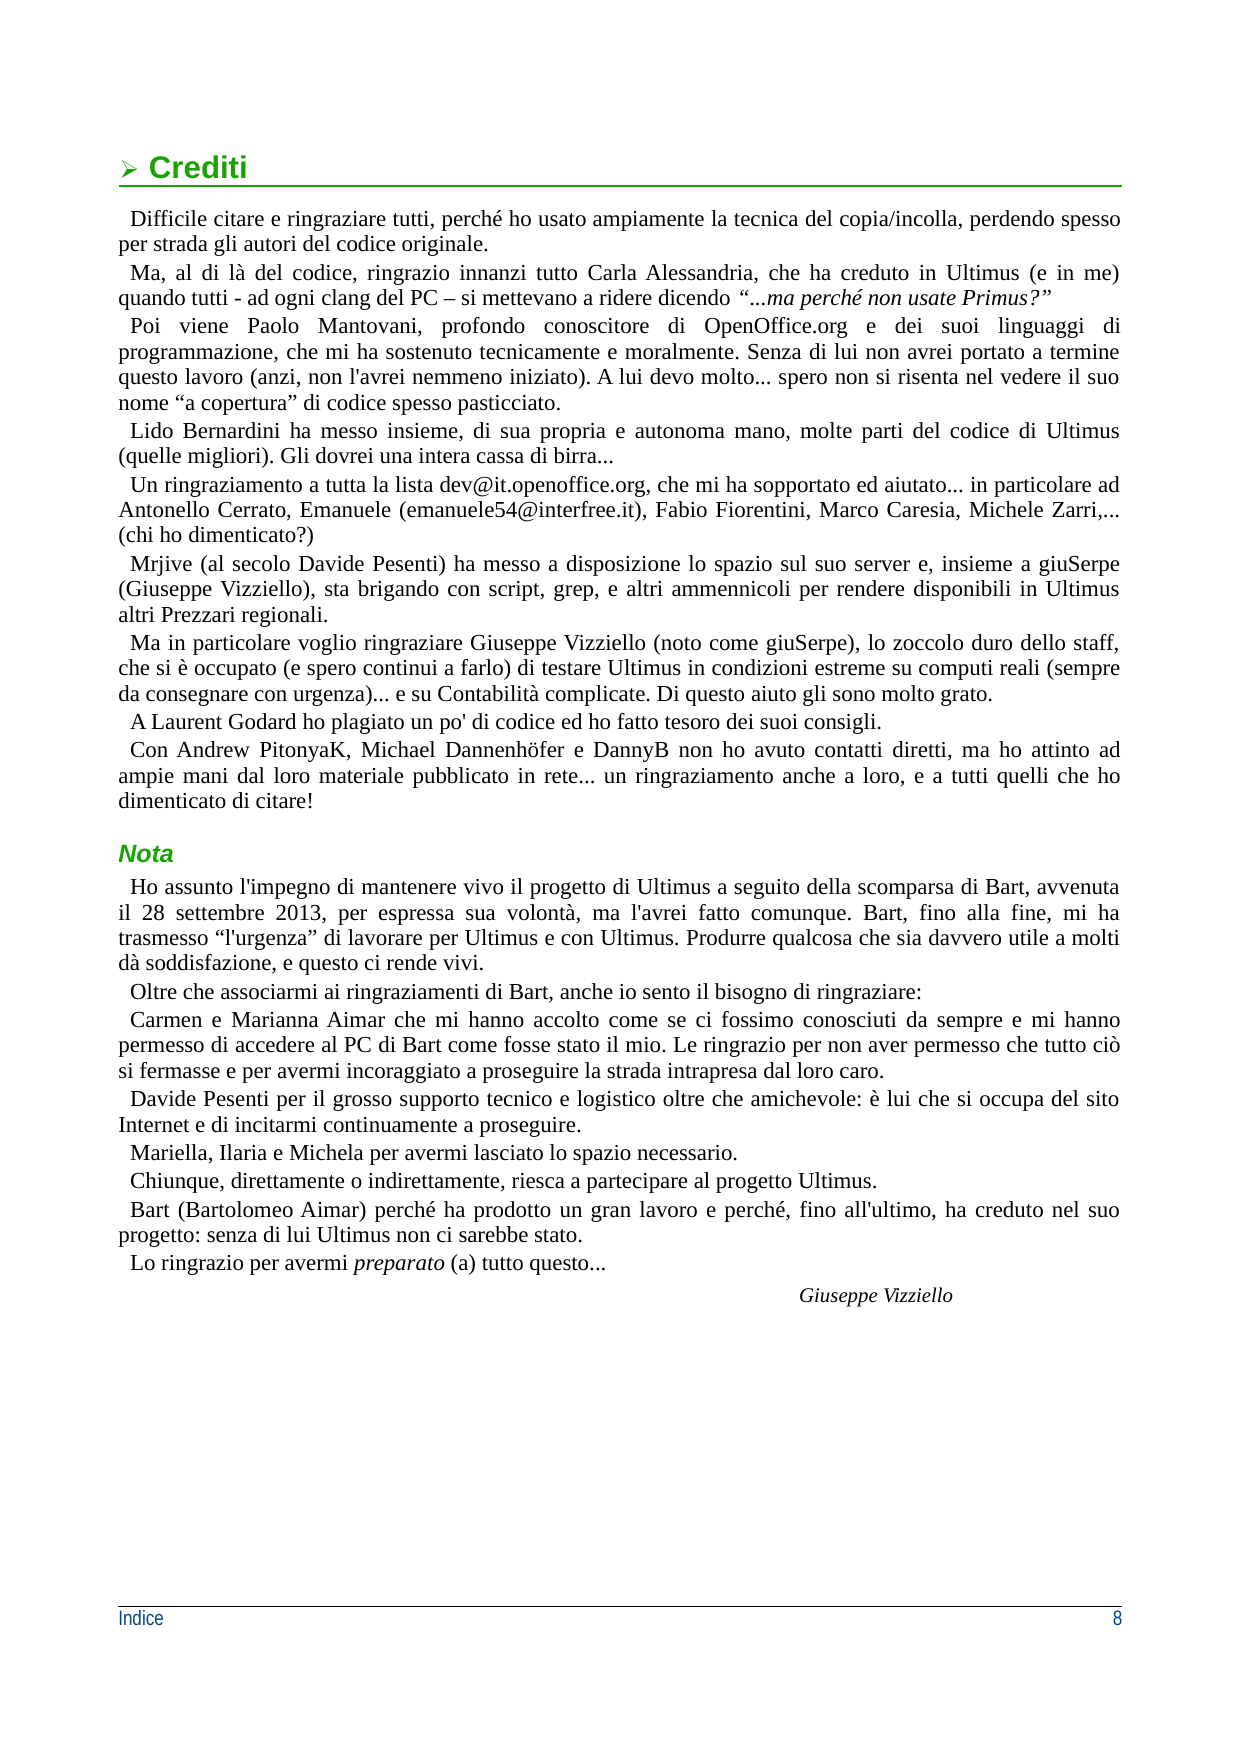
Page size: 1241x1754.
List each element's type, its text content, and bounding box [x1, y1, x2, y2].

text Un ringraziamento a tutta la lista dev@it.openoffice.org, che mi ha sopportato ed aiutato... in particolare ad Antonello Cerrato, Emanuele (emanuele54@interfree.it), Fabio Fiorentini, Marco Caresia, Michele Zarri,... (chi ho dimenticato?) [118, 472, 1122, 548]
text Ma, al di là del codice, ringrazio innanzi tutto Carla Alessandria, che ha creduto in Ultimus (e in me) quando tutti - ad ogni clang del PC – si mettevano a ridere dicendo “...ma perché non usate Primus?” [118, 259, 1122, 310]
text Chiunque, direttamente o indirettamente, riesca a partecipare al progetto Ultimus. [118, 1168, 1122, 1194]
text Ma in particolare voglio ringraziare Giuseppe Vizziello (noto come giuSerpe), lo zoccolo duro dello staff, che si è occupato (e spero continui a farlo) di testare Ultimus in condizioni estreme su computi reali (sempre da consegnare con urgenza)... e su Contabilità complicate. Di questo aiuto gli sono molto grato. [118, 630, 1122, 706]
text Difficile citare e ringraziare tutti, perché ho usato ampiamente la tecnica del copia/incolla, perdendo spesso per strada gli autori del codice originale. [118, 206, 1122, 257]
text Con Andrew PitonyaK, Michael Dannenhöfer e DannyB non ho avuto contatti diretti, ma ho attinto ad ampie mani dal loro materiale pubblicato in rete... un ringraziamento anche a loro, e a tutti quelli che ho dimenticato di citare! [118, 737, 1122, 814]
subtitle Crediti [119, 150, 1122, 185]
text Mrjive (al secolo Davide Pesenti) ha messo a disposizione lo spazio sul suo server e, insieme a giuSerpe (Giuseppe Vizziello), sta brigando con script, grep, e altri ammennicoli per rendere disponibili in Ultimus altri Prezzari regionali. [118, 551, 1122, 627]
text Oltre che associarmi ai ringraziamenti di Bart, anche io sento il bisogno di ringraziare: [118, 979, 1122, 1004]
table_header [118, 1279, 620, 1318]
text Bart (Bartolomeo Aimar) perché ha prodotto un gran lavoro e perché, fino all'ultimo, ha creduto nel suo progetto: senza di lui Ultimus non ci sarebbe stato. [118, 1197, 1122, 1247]
text Lido Bernardini ha messo insieme, di sua propria e autonoma mano, molte parti del codice di Ultimus (quelle migliori). Gli dovrei una intera cassa di birra... [118, 418, 1122, 469]
text Carmen e Marianna Aimar che mi hanno accolto come se ci fossimo conosciuti da sempre e mi hanno permesso di accedere al PC di Bart come fosse stato il mio. Le ringrazio per non aver permesso che tutto ciò si fermasse e per avermi incoraggiato a proseguire la strada intrapresa dal loro caro. [118, 1007, 1122, 1083]
text Ho assunto l'impegno di mantenere vivo il progetto di Ultimus a seguito della scomparsa di Bart, avvenuta il 28 settembre 2013, per espressa sua volontà, ma l'avrei fatto comunque. Bart, fino alla fine, mi ha trasmesso “l'urgenza” di lavorare per Ultimus e con Ultimus. Produrre qualcosa che sia davvero utile a molti dà soddisfazione, e questo ci rende vivi. [118, 874, 1122, 976]
text A Laurent Godard ho plagiato un po' di codice ed ho fatto tesoro dei suoi consigli. [118, 709, 1122, 734]
text Lo ringrazio per avermi preparato (a) tutto questo... [118, 1250, 1122, 1276]
subtitle Nota [118, 840, 1122, 868]
text Mariella, Ilaria e Michela per avermi lasciato lo spazio necessario. [118, 1140, 1122, 1165]
table_header Giuseppe Vizziello [620, 1279, 1122, 1318]
text Poi viene Paolo Mantovani, profondo conoscitore di OpenOffice.org e dei suoi linguaggi di programmazione, che mi ha sostenuto tecnicamente e moralmente. Senza di lui non avrei portato a termine questo lavoro (anzi, non l'avrei nemmeno iniziato). A lui devo molto... spero non si risenta nel vedere il suo nome “a copertura” di codice spesso pasticciato. [118, 313, 1122, 415]
text Davide Pesenti per il grosso supporto tecnico e logistico oltre che amichevole: è lui che si occupa del sito Internet e di incitarmi continuamente a proseguire. [118, 1086, 1122, 1137]
